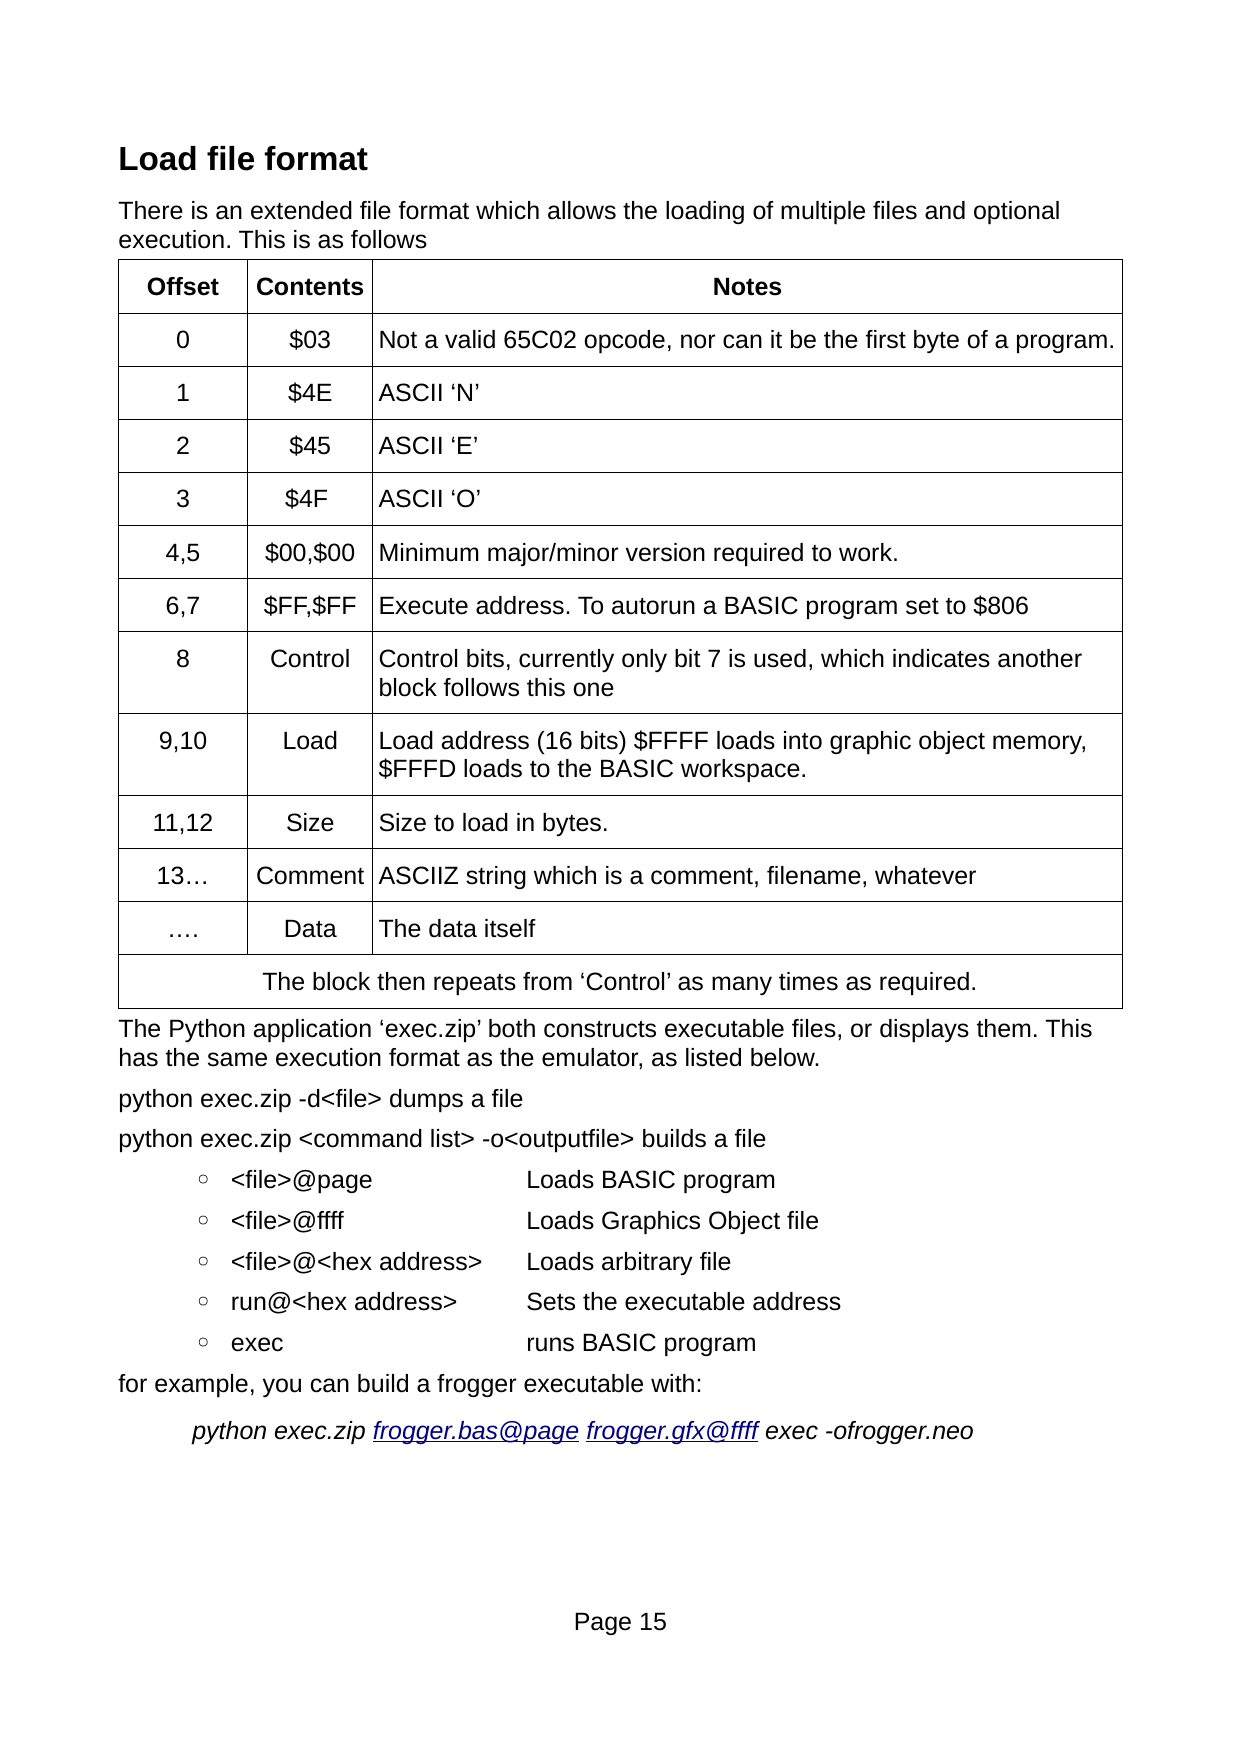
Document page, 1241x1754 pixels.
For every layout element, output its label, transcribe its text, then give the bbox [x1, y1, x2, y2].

list run@<hex address> Sets the executable address [193, 1287, 1122, 1316]
table_cell ASCII ‘O’ [373, 473, 1122, 525]
table_cell Control [248, 632, 372, 713]
table_cell $FF,$FF [248, 579, 372, 631]
list <file>@page Loads BASIC program [193, 1165, 1122, 1194]
table_cell ASCII ‘E’ [373, 420, 1122, 472]
list exec runs BASIC program [193, 1328, 1122, 1357]
table_cell The data itself [373, 902, 1122, 954]
table_cell Not a valid 65C02 opcode, nor can it be the first byte of a program. [373, 314, 1122, 366]
table_cell 2 [119, 420, 247, 472]
table_header Contents [248, 260, 372, 312]
table_cell Minimum major/minor version required to work. [373, 526, 1122, 578]
table_cell …. [119, 902, 247, 954]
text python exec.zip -d<file> dumps a file [118, 1084, 1122, 1112]
subtitle Load file format [118, 139, 1122, 177]
text There is an extended file format which allows the loading of multiple files and optional execution. This is as follows [118, 196, 1122, 253]
table_cell 1 [119, 367, 247, 419]
table_cell 4,5 [119, 526, 247, 578]
list <file>@ffff Loads Graphics Object file [193, 1206, 1122, 1234]
table_cell $45 [248, 420, 372, 472]
text for example, you can build a frogger executable with: [118, 1369, 1122, 1397]
table_cell Size [248, 796, 372, 848]
table_cell Size to load in bytes. [373, 796, 1122, 848]
table_header Offset [119, 260, 247, 312]
text python exec.zip <command list> -o<outputfile> builds a file [118, 1124, 1122, 1153]
text python exec.zip frogger.bas@page frogger.gfx@ffff exec -ofrogger.neo [192, 1416, 1122, 1444]
table_cell Load address (16 bits) $FFFF loads into graphic object memory, $FFFD loads to the BASIC workspace. [373, 714, 1122, 795]
table_cell Control bits, currently only bit 7 is used, which indicates another block follows this one [373, 632, 1122, 713]
table_cell 6,7 [119, 579, 247, 631]
table_cell ASCII ‘N’ [373, 367, 1122, 419]
table_cell $00,$00 [248, 526, 372, 578]
table_cell The block then repeats from ‘Control’ as many times as required. [119, 955, 1122, 1007]
table_cell Load [248, 714, 372, 795]
table_cell 9,10 [119, 714, 247, 795]
text The Python application ‘exec.zip’ both constructs executable files, or displays them. This has the same execution format as the emulator, as listed below. [118, 1014, 1122, 1072]
table_cell 0 [119, 314, 247, 366]
table_cell 13… [119, 849, 247, 901]
table_cell $4E [248, 367, 372, 419]
table_cell Execute address. To autorun a BASIC program set to $806 [373, 579, 1122, 631]
table_cell $4F [248, 473, 372, 525]
table_cell ASCIIZ string which is a comment, filename, whatever [373, 849, 1122, 901]
table_cell 8 [119, 632, 247, 713]
table_cell Data [248, 902, 372, 954]
list <file>@<hex address> Loads arbitrary file [193, 1246, 1122, 1275]
table_cell Comment [248, 849, 372, 901]
table_header Notes [373, 260, 1122, 312]
table_cell 3 [119, 473, 247, 525]
table_cell 11,12 [119, 796, 247, 848]
table_cell $03 [248, 314, 372, 366]
